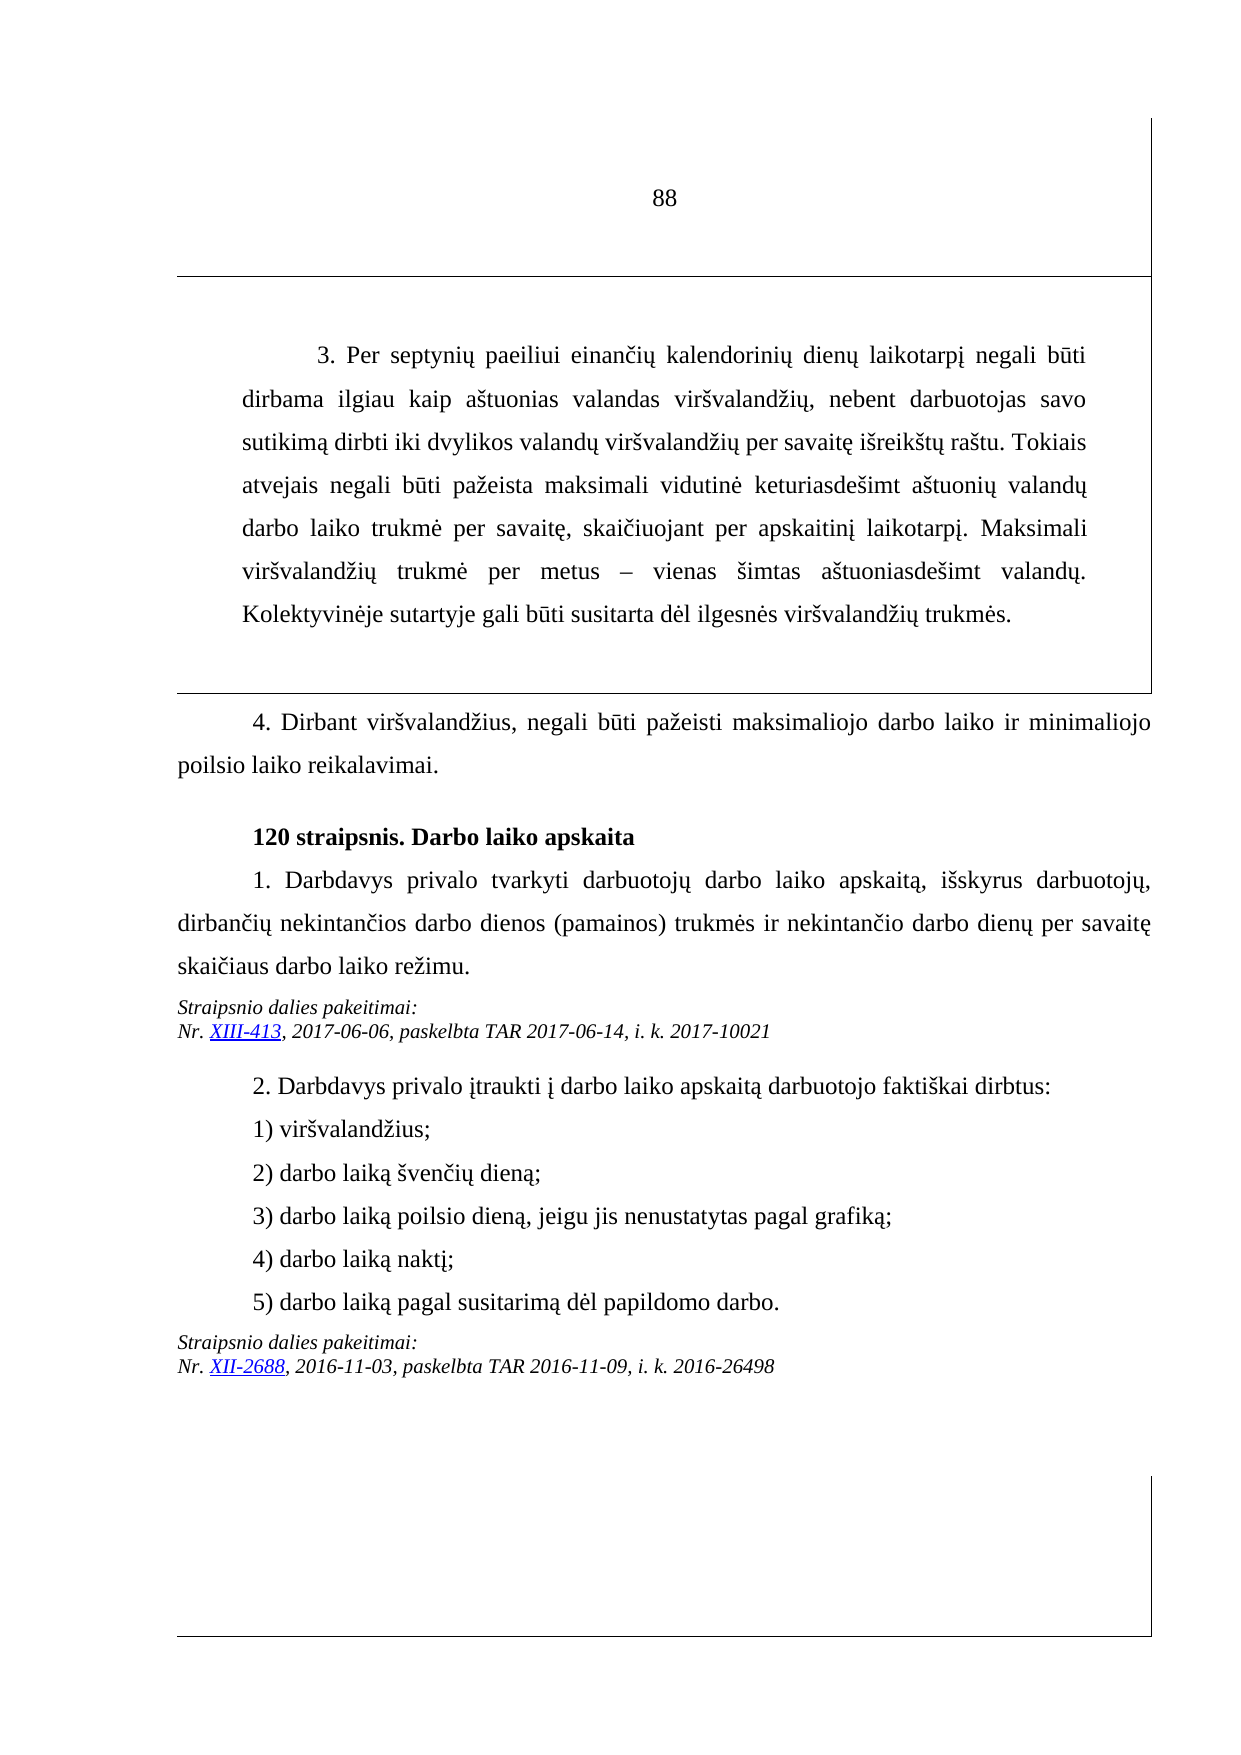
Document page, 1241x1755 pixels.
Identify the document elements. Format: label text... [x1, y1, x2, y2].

text 4) darbo laiką naktį; [177, 1244, 1152, 1273]
text Nr. XII-2688, 2016-11-03, paskelbta TAR 2016-11-09, i. k. 2016-26498 [177, 1354, 1152, 1378]
text Straipsnio dalies pakeitimai: [177, 1330, 1152, 1354]
text Nr. XIII-413, 2017-06-06, paskelbta TAR 2017-06-14, i. k. 2017-10021 [177, 1019, 1152, 1043]
text 3. Per septynių paeiliui einančių kalendorinių dienų laikotarpį negali būti dirbama ilgiau kaip aštuonias valandas viršvalandžių, nebent darbuotojas savo sutikimą dirbti iki dvylikos valandų viršvalandžių per savaitę išreikštų raštu. Tokiais atvejais negali būti pažeista maksimali vidutinė keturiasdešimt aštuonių valandų darbo laiko trukmė per savaitę, skaičiuojant per apskaitinį laikotarpį. Maksimali viršvalandžių trukmė per metus – vienas šimtas aštuoniasdešimt valandų. Kolektyvinėje sutartyje gali būti susitarta dėl ilgesnės viršvalandžių trukmės. [177, 276, 1151, 693]
text Straipsnio dalies pakeitimai: [177, 994, 1152, 1019]
text 1. Darbdavys privalo tvarkyti darbuotojų darbo laiko apskaitą, išskyrus darbuotojų, dirbančių nekintančios darbo dienos (pamainos) trukmės ir nekintančio darbo dienų per savaitę skaičiaus darbo laiko režimu. [177, 865, 1152, 980]
text 5) darbo laiką pagal susitarimą dėl papildomo darbo. [177, 1287, 1152, 1316]
text 4. Dirbant viršvalandžius, negali būti pažeisti maksimaliojo darbo laiko ir minimaliojo poilsio laiko reikalavimai. [177, 707, 1152, 779]
text 2. Darbdavys privalo įtraukti į darbo laiko apskaitą darbuotojo faktiškai dirbtus: [177, 1071, 1152, 1100]
text 1) viršvalandžius; [177, 1114, 1152, 1143]
text 2) darbo laiką švenčių dieną; [177, 1158, 1152, 1186]
subtitle 120 straipsnis. Darbo laiko apskaita [177, 822, 1152, 851]
text 3) darbo laiką poilsio dieną, jeigu jis nenustatytas pagal grafiką; [177, 1201, 1152, 1229]
